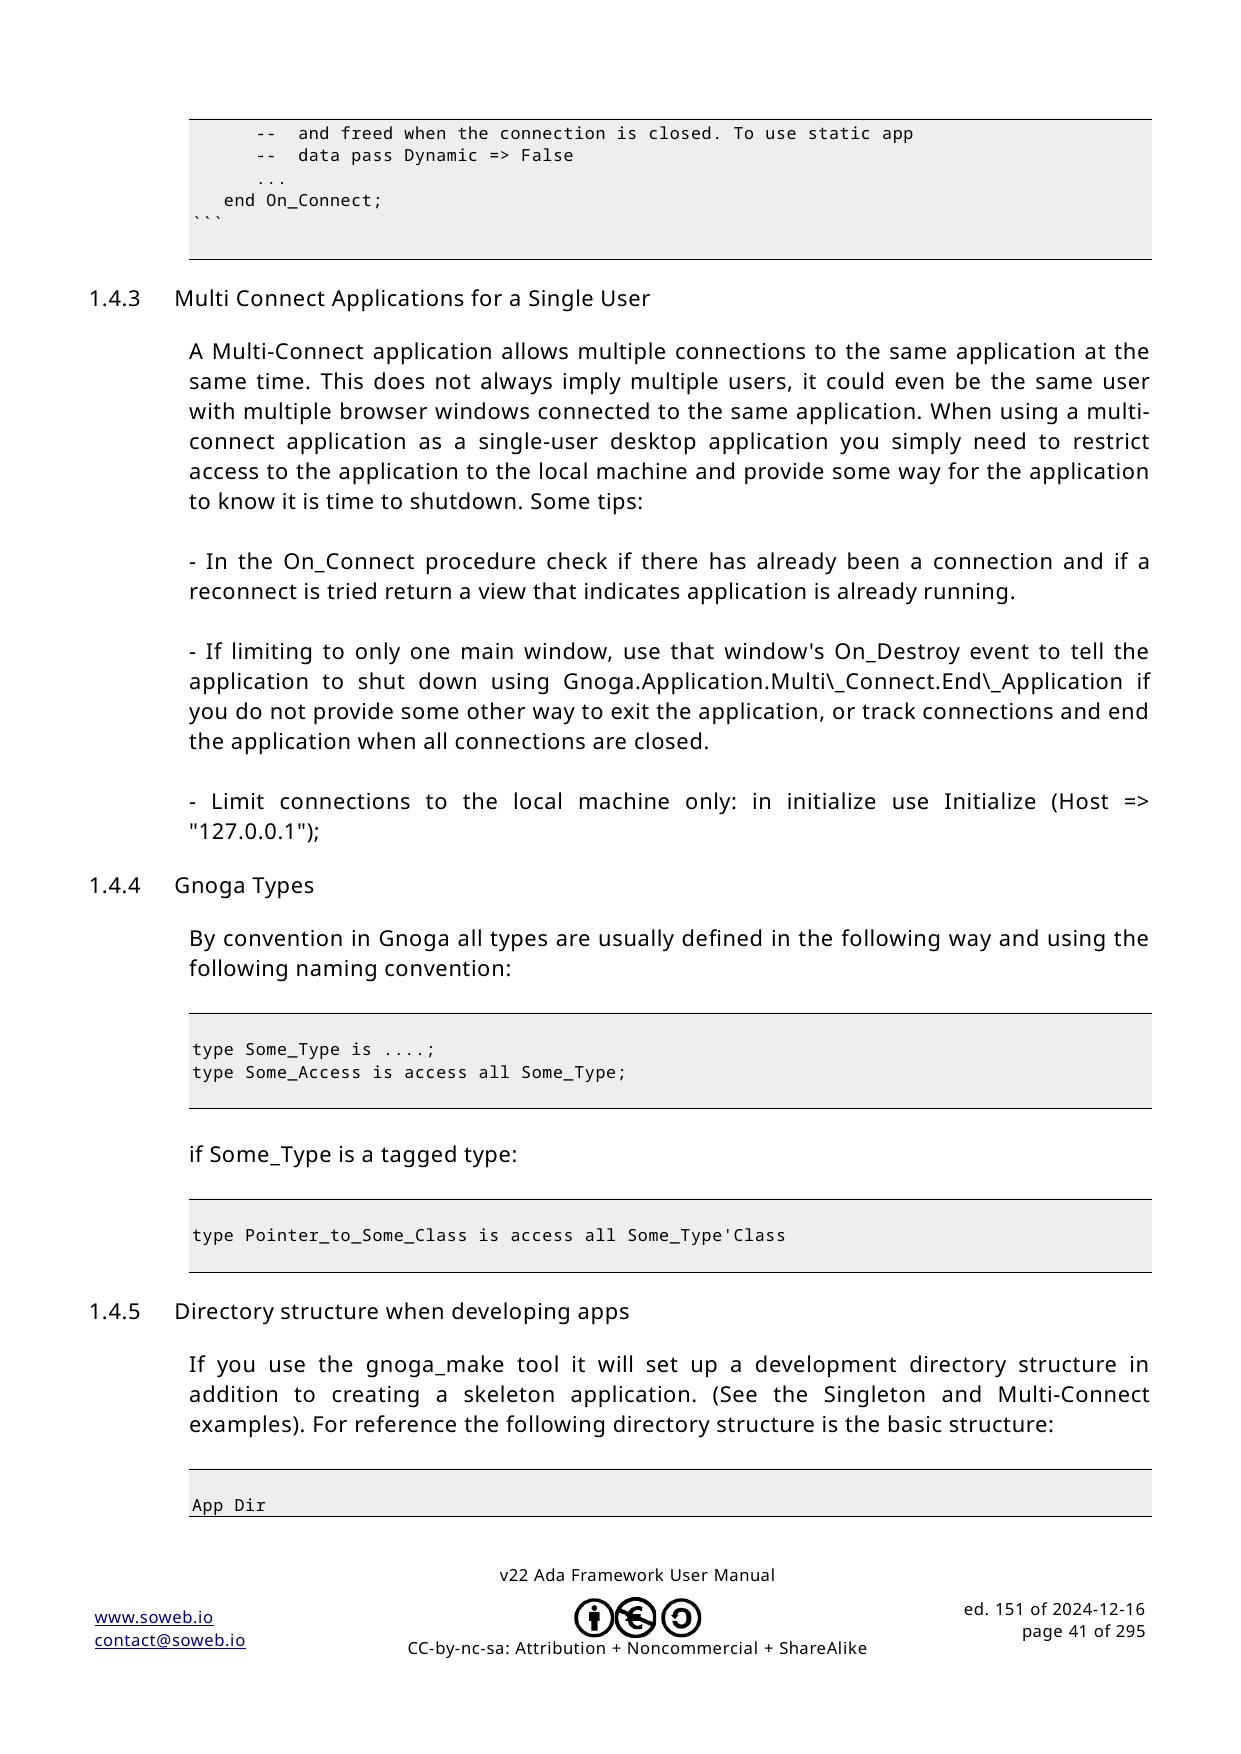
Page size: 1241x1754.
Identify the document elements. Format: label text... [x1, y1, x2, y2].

list -- data pass Dynamic => False [189, 141, 1152, 163]
subtitle Multi Connect Applications for a Single User [88, 283, 1152, 324]
list -- and freed when the connection is closed. To use static app [189, 120, 1152, 141]
text - If limiting to only one main window, use that window's On_Destroy event to tell the application to shut down using Gnoga.Application.Multi\_Connect.End\_Application if you do not provide some other way to exit the application, or track connections and end the application when all connections are closed. [189, 636, 1152, 756]
list type Pointer_to_Some_Class is access all Some_Type'Class [189, 1200, 1152, 1272]
list ``` [189, 208, 1152, 259]
picture [660, 1597, 702, 1638]
text A Multi-Connect application allows multiple connections to the same application at the same time. This does not always imply multiple users, it could even be the same user with multiple browser windows connected to the same application. When using a multi-connect application as a single-user desktop application you simply need to restrict access to the application to the local machine and provide some way for the application to know it is time to shutdown. Some tips: [189, 336, 1152, 516]
text - In the On_Connect procedure check if there has already been a connection and if a reconnect is tried return a view that indicates application is already running. [189, 546, 1152, 606]
text By convention in Gnoga all types are usually defined in the following way and using the following naming convention: [189, 922, 1152, 982]
list type Some_Access is access all Some_Type; [189, 1057, 1152, 1080]
list ... [189, 163, 1152, 186]
text If you use the gnoga_make tool it will set up a development directory structure in addition to creating a skeleton application. (See the Singleton and Multi-Connect examples). For reference the following directory structure is the basic structure: [189, 1348, 1152, 1438]
subtitle Gnoga Types [88, 870, 1152, 911]
subtitle Directory structure when developing apps [88, 1296, 1152, 1337]
picture [573, 1597, 657, 1638]
text if Some_Type is a tagged type: [189, 1138, 1152, 1168]
text - Limit connections to the local machine only: in initialize use Initialize (Host => "127.0.0.1"); [189, 786, 1152, 846]
list end On_Connect; [189, 186, 1152, 208]
list type Some_Type is ....; [189, 1014, 1152, 1057]
list App Dir [189, 1470, 1152, 1516]
